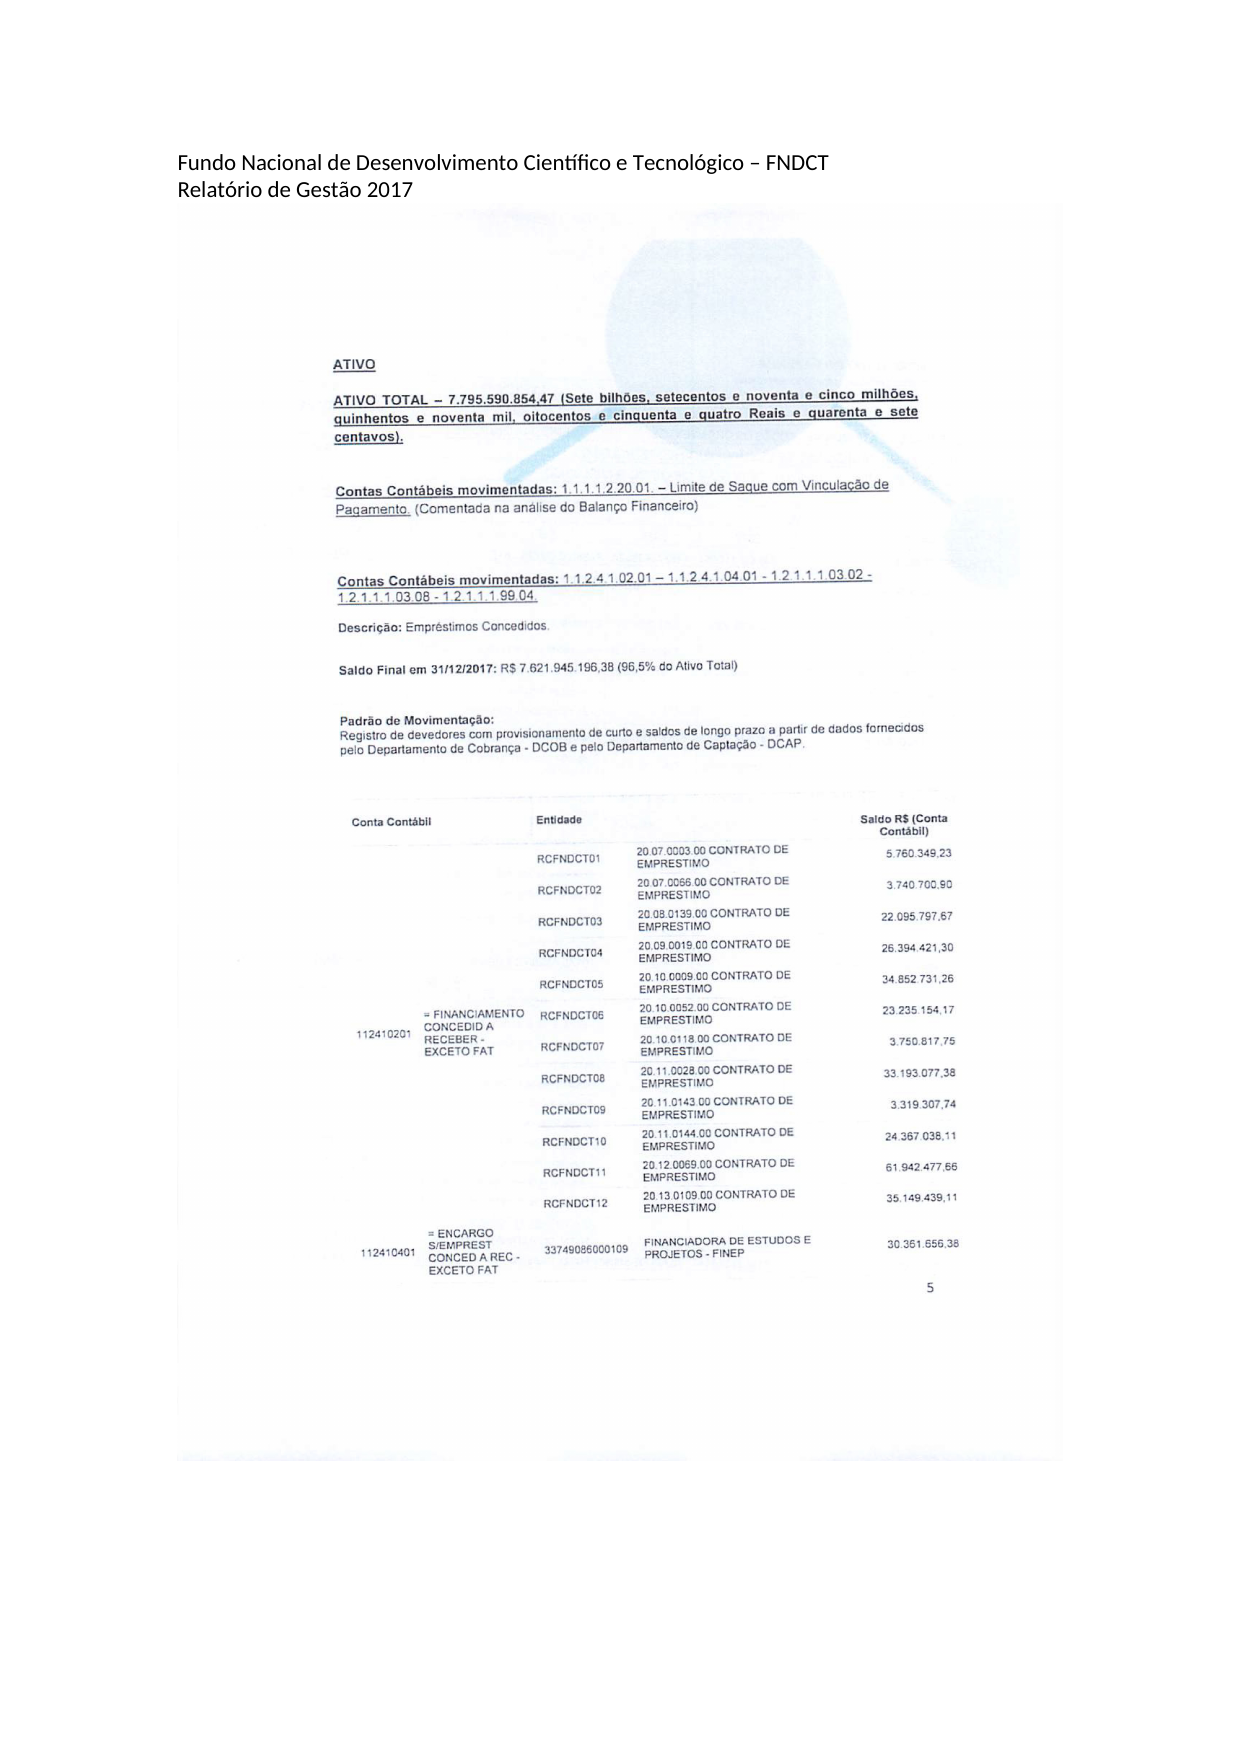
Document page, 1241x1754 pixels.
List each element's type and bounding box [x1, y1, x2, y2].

picture [177, 203, 1063, 1461]
